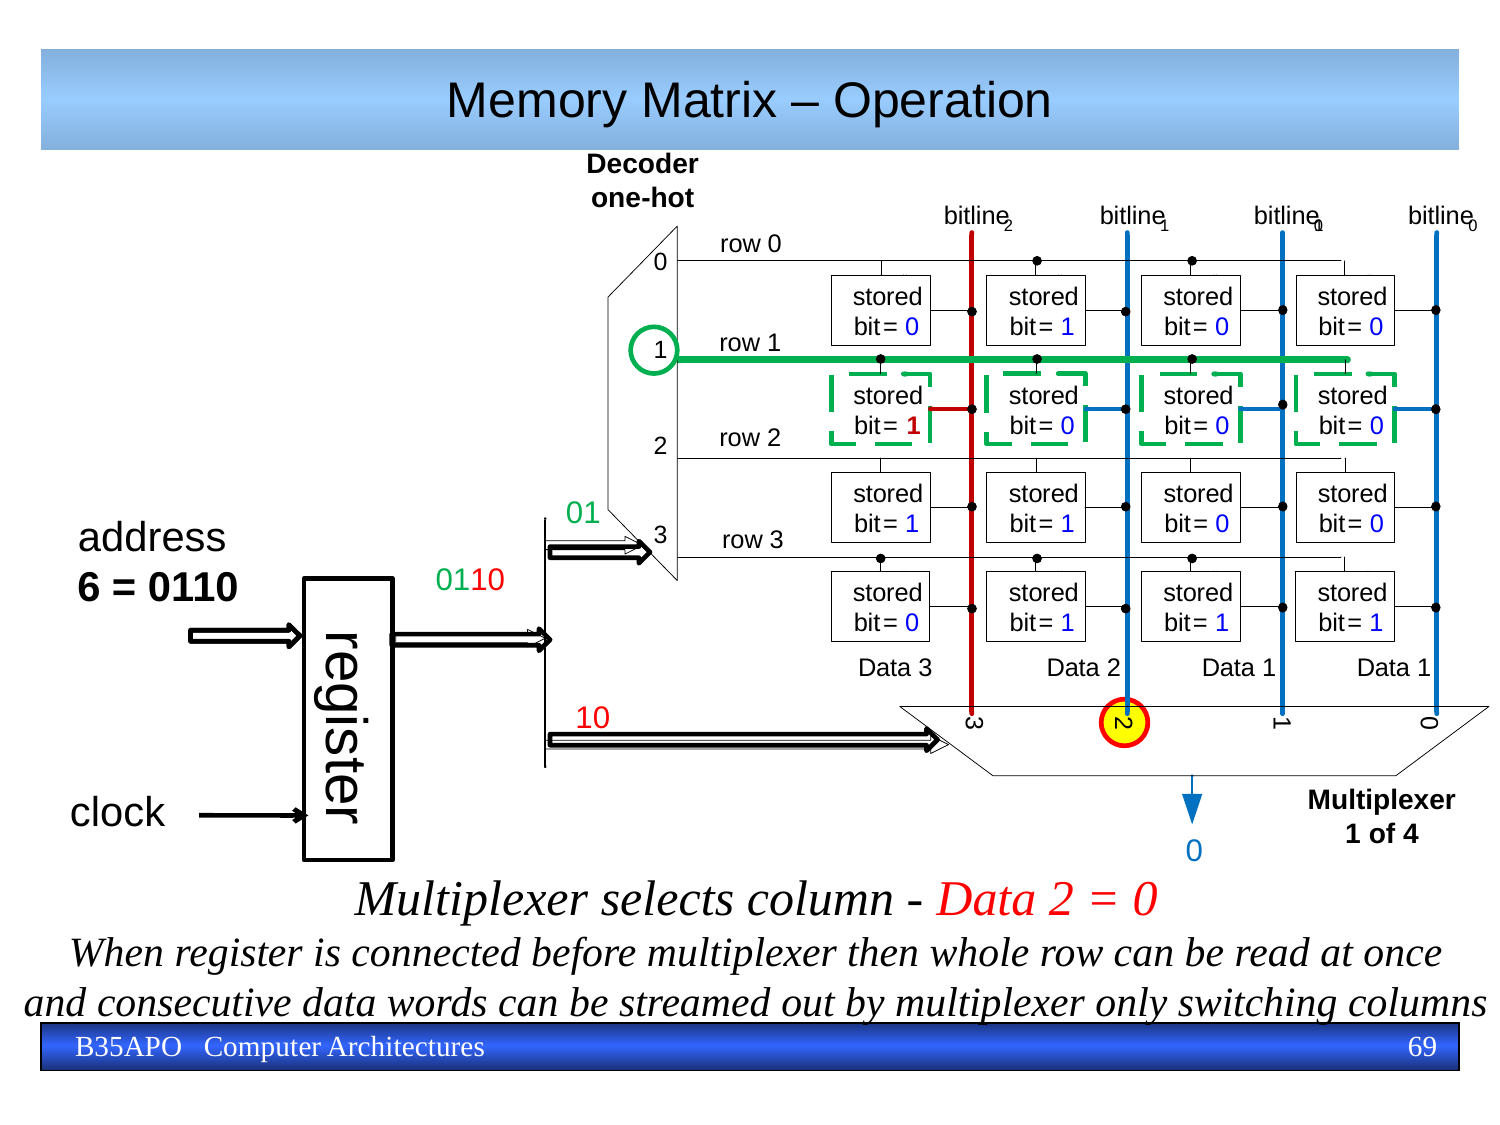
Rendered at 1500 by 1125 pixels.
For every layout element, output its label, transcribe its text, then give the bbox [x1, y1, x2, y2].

picture [395, 635, 546, 644]
title Memory Matrix – Operation [41, 49, 1459, 150]
text_box address 6 = 0110 [62, 502, 254, 618]
text_box register [306, 615, 391, 841]
text_box clock [55, 777, 181, 843]
picture [391, 137, 1494, 887]
text_box Multiplexer selects column - Data 2 = 0 When register is connected before multiplexer then whole row can be read at once and consecutive data words can be streamed out by multiplexer only switching columns [0, 857, 1500, 1033]
